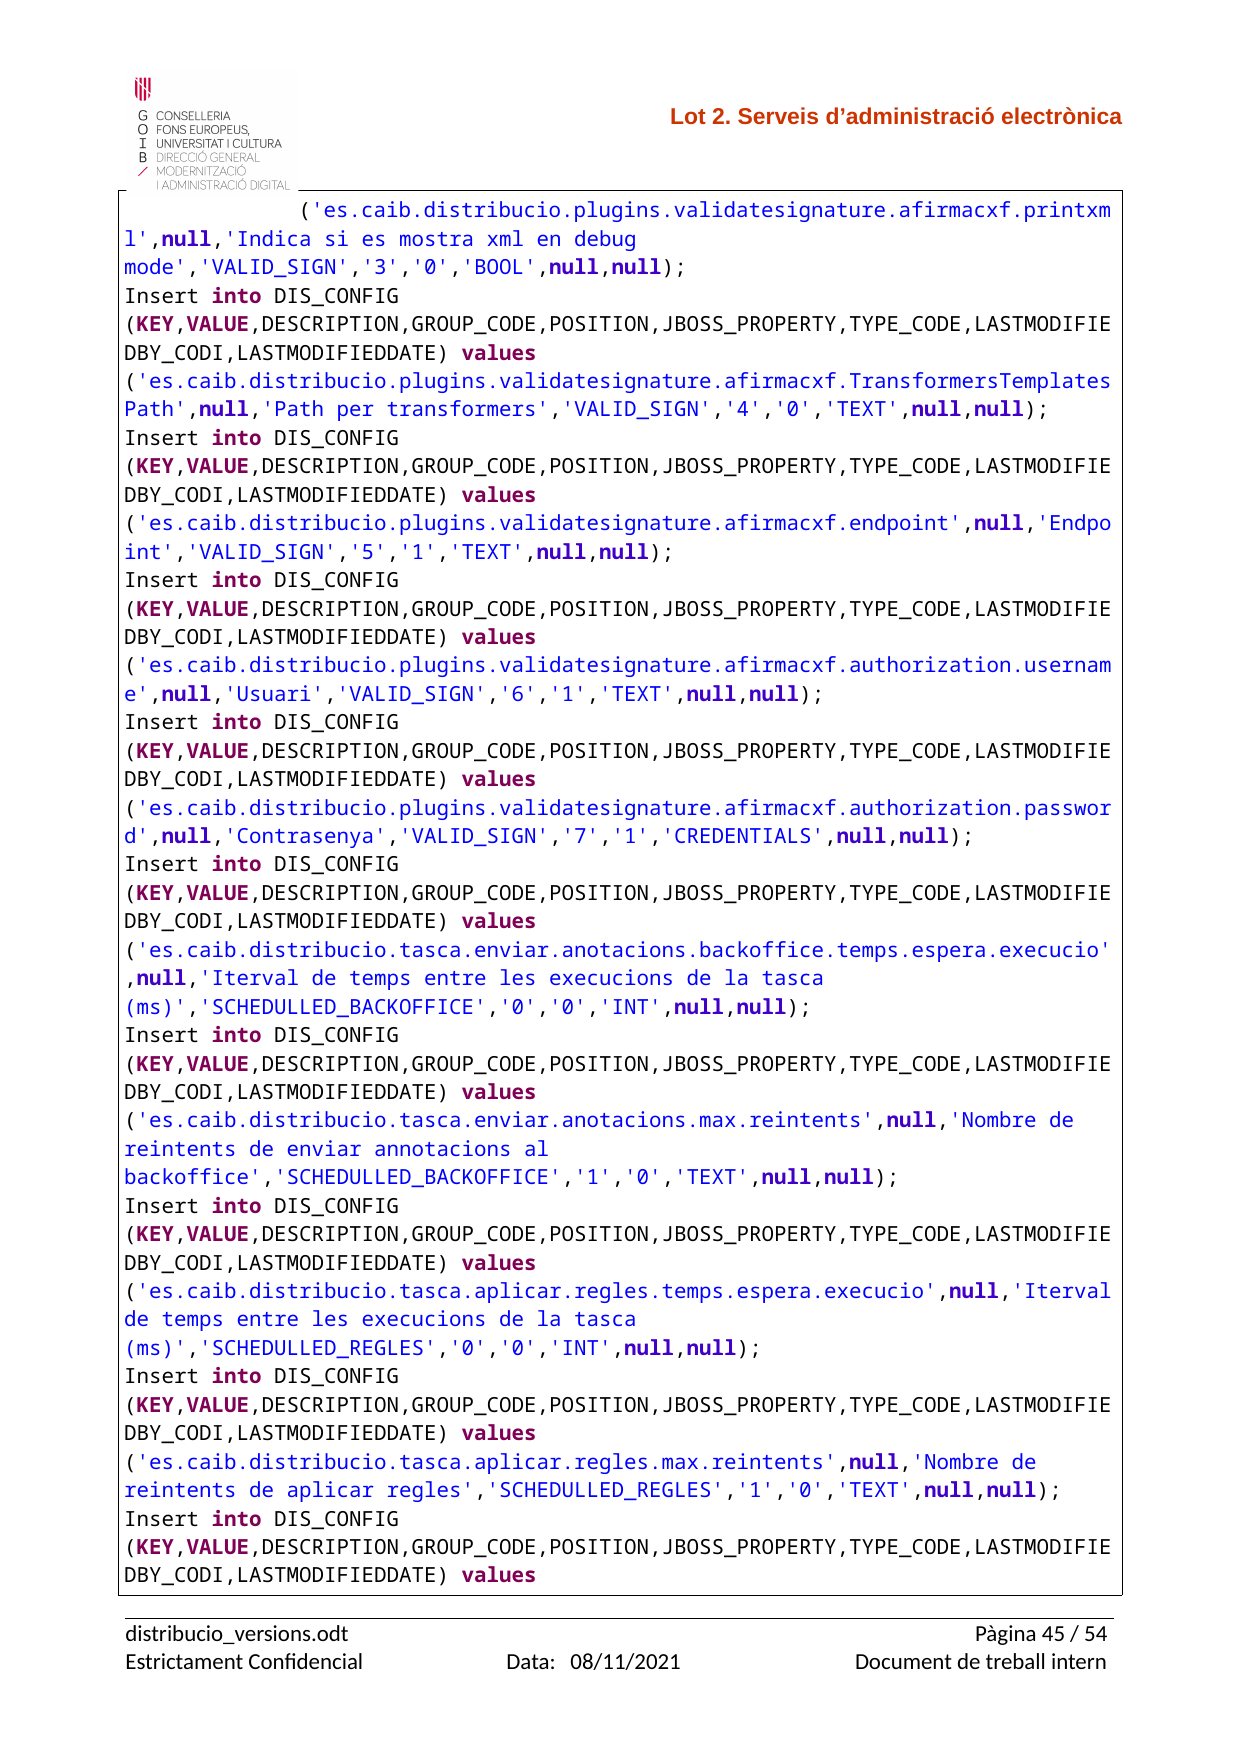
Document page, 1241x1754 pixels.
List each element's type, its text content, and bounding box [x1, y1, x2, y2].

table_header ('es.caib.distribucio.plugins.validatesignature.afirmacxf.printxml',null,'Indica si es mostra xml en debug mode','VALID_SIGN','3','0','BOOL',null,null); Insert into DIS_CONFIG (KEY,VALUE,DESCRIPTION,GROUP_CODE,POSITION,JBOSS_PROPERTY,TYPE_CODE,LASTMODIFIEDBY_CODI,LASTMODIFIEDDATE) values ('es.caib.distribucio.plugins.validatesignature.afirmacxf.TransformersTemplatesPath',null,'Path per transformers','VALID_SIGN','4','0','TEXT',null,null); Insert into DIS_CONFIG (KEY,VALUE,DESCRIPTION,GROUP_CODE,POSITION,JBOSS_PROPERTY,TYPE_CODE,LASTMODIFIEDBY_CODI,LASTMODIFIEDDATE) values ('es.caib.distribucio.plugins.validatesignature.afirmacxf.endpoint',null,'Endpoint','VALID_SIGN','5','1','TEXT',null,null); Insert into DIS_CONFIG (KEY,VALUE,DESCRIPTION,GROUP_CODE,POSITION,JBOSS_PROPERTY,TYPE_CODE,LASTMODIFIEDBY_CODI,LASTMODIFIEDDATE) values ('es.caib.distribucio.plugins.validatesignature.afirmacxf.authorization.username',null,'Usuari','VALID_SIGN','6','1','TEXT',null,null); Insert into DIS_CONFIG (KEY,VALUE,DESCRIPTION,GROUP_CODE,POSITION,JBOSS_PROPERTY,TYPE_CODE,LASTMODIFIEDBY_CODI,LASTMODIFIEDDATE) values ('es.caib.distribucio.plugins.validatesignature.afirmacxf.authorization.password',null,'Contrasenya','VALID_SIGN','7','1','CREDENTIALS',null,null); Insert into DIS_CONFIG (KEY,VALUE,DESCRIPTION,GROUP_CODE,POSITION,JBOSS_PROPERTY,TYPE_CODE,LASTMODIFIEDBY_CODI,LASTMODIFIEDDATE) values ('es.caib.distribucio.tasca.enviar.anotacions.backoffice.temps.espera.execucio',null,'Iterval de temps entre les execucions de la tasca (ms)','SCHEDULLED_BACKOFFICE','0','0','INT',null,null); Insert into DIS_CONFIG (KEY,VALUE,DESCRIPTION,GROUP_CODE,POSITION,JBOSS_PROPERTY,TYPE_CODE,LASTMODIFIEDBY_CODI,LASTMODIFIEDDATE) values ('es.caib.distribucio.tasca.enviar.anotacions.max.reintents',null,'Nombre de reintents de enviar annotacions al backoffice','SCHEDULLED_BACKOFFICE','1','0','TEXT',null,null); Insert into DIS_CONFIG (KEY,VALUE,DESCRIPTION,GROUP_CODE,POSITION,JBOSS_PROPERTY,TYPE_CODE,LASTMODIFIEDBY_CODI,LASTMODIFIEDDATE) values ('es.caib.distribucio.tasca.aplicar.regles.temps.espera.execucio',null,'Iterval de temps entre les execucions de la tasca (ms)','SCHEDULLED_REGLES','0','0','INT',null,null); Insert into DIS_CONFIG (KEY,VALUE,DESCRIPTION,GROUP_CODE,POSITION,JBOSS_PROPERTY,TYPE_CODE,LASTMODIFIEDBY_CODI,LASTMODIFIEDDATE) values ('es.caib.distribucio.tasca.aplicar.regles.max.reintents',null,'Nombre de reintents de aplicar regles','SCHEDULLED_REGLES','1','0','TEXT',null,null); Insert into DIS_CONFIG (KEY,VALUE,DESCRIPTION,GROUP_CODE,POSITION,JBOSS_PROPERTY,TYPE_CODE,LASTMODIFIEDBY_CODI,LASTMODIFIEDDATE) values [119, 191, 1122, 1595]
picture [126, 70, 299, 197]
